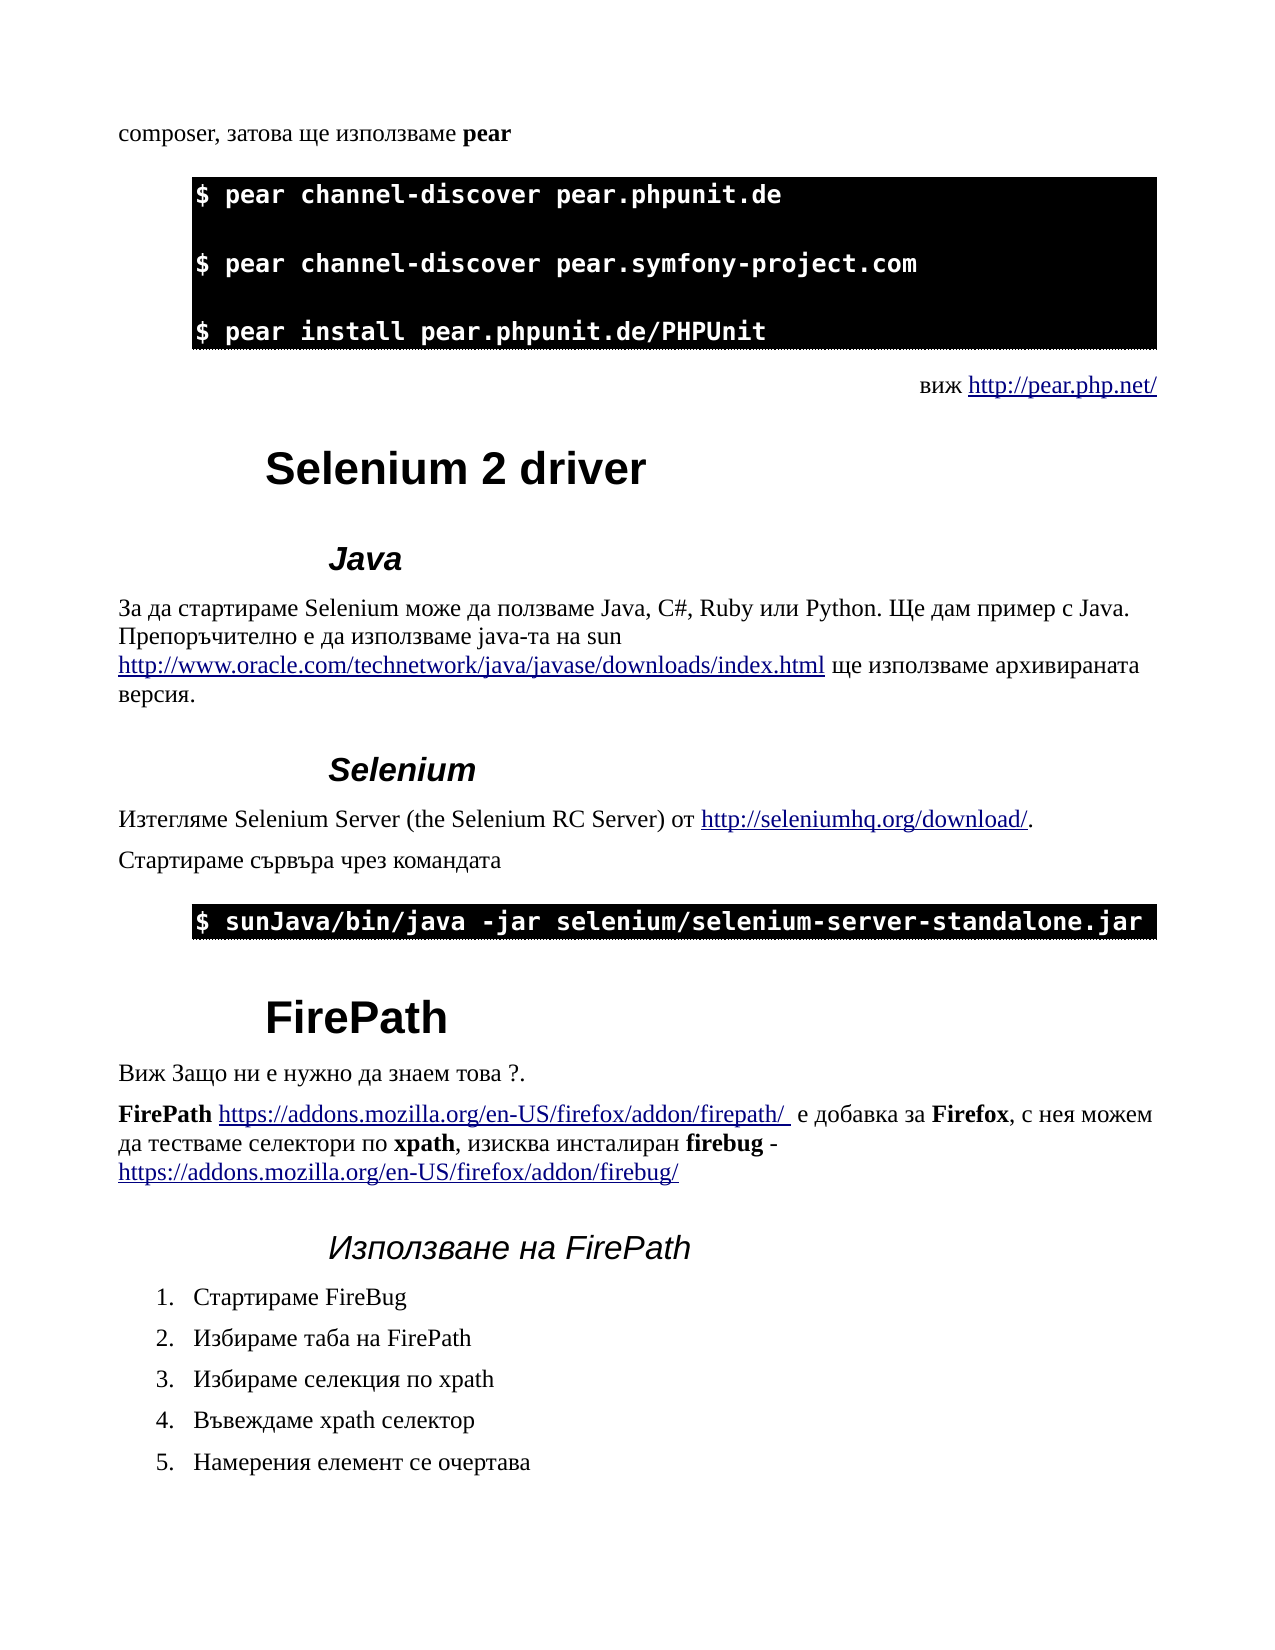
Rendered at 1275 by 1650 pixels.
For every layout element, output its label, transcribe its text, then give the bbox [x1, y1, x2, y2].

text Изтегляме Selenium Server (the Selenium RC Server) от http://seleniumhq.org/download/. [118, 804, 1157, 832]
subtitle Използване на FirePath [328, 1228, 1157, 1267]
text $ pear install pear.phpunit.de/PHPUnit [192, 314, 1157, 349]
list Намерения елемент се очертава [156, 1447, 1157, 1476]
text За да стартираме Selenium може да ползваме Java, C#, Ruby или Python. Ще дам пример с Java. Препоръчително е да използваме java-та на sun http://www.oracle.com/technetwork/java/javase/downloads/index.html ще използваме архивираната версия. [118, 593, 1157, 708]
text FirePath https://addons.mozilla.org/en-US/firefox/addon/firepath/ е добавка за Firefox, с нея можем да тестваме селектори по xpath, изисква инсталиран firebug - https://addons.mozilla.org/en-US/firefox/addon/firebug/ [118, 1099, 1157, 1186]
subtitle Selenium [328, 750, 1157, 789]
subtitle Selenium 2 driver [265, 442, 1157, 494]
text $ sunJava/bin/java -jar selenium/selenium-server-standalone.jar [192, 904, 1157, 939]
text $ pear channel-discover pear.phpunit.de [192, 177, 1157, 210]
list Въвеждаме xpath селектор [156, 1406, 1157, 1434]
text виж http://pear.php.net/ [118, 370, 1157, 399]
text $ pear channel-discover pear.symfony-project.com [192, 246, 1157, 278]
text Виж Защо ни е нужно да знаем това ?. [118, 1058, 1157, 1087]
list Избираме селекция по xpath [156, 1364, 1157, 1393]
list Стартираме FireBug [156, 1282, 1157, 1311]
text Стартираме сървъра чрез командата [118, 845, 1157, 874]
list Избираме таба на FirePath [156, 1323, 1157, 1352]
subtitle Java [328, 539, 1157, 578]
text composer, затова ще използваме pear [118, 118, 1157, 147]
subtitle FirePath [265, 991, 1157, 1043]
